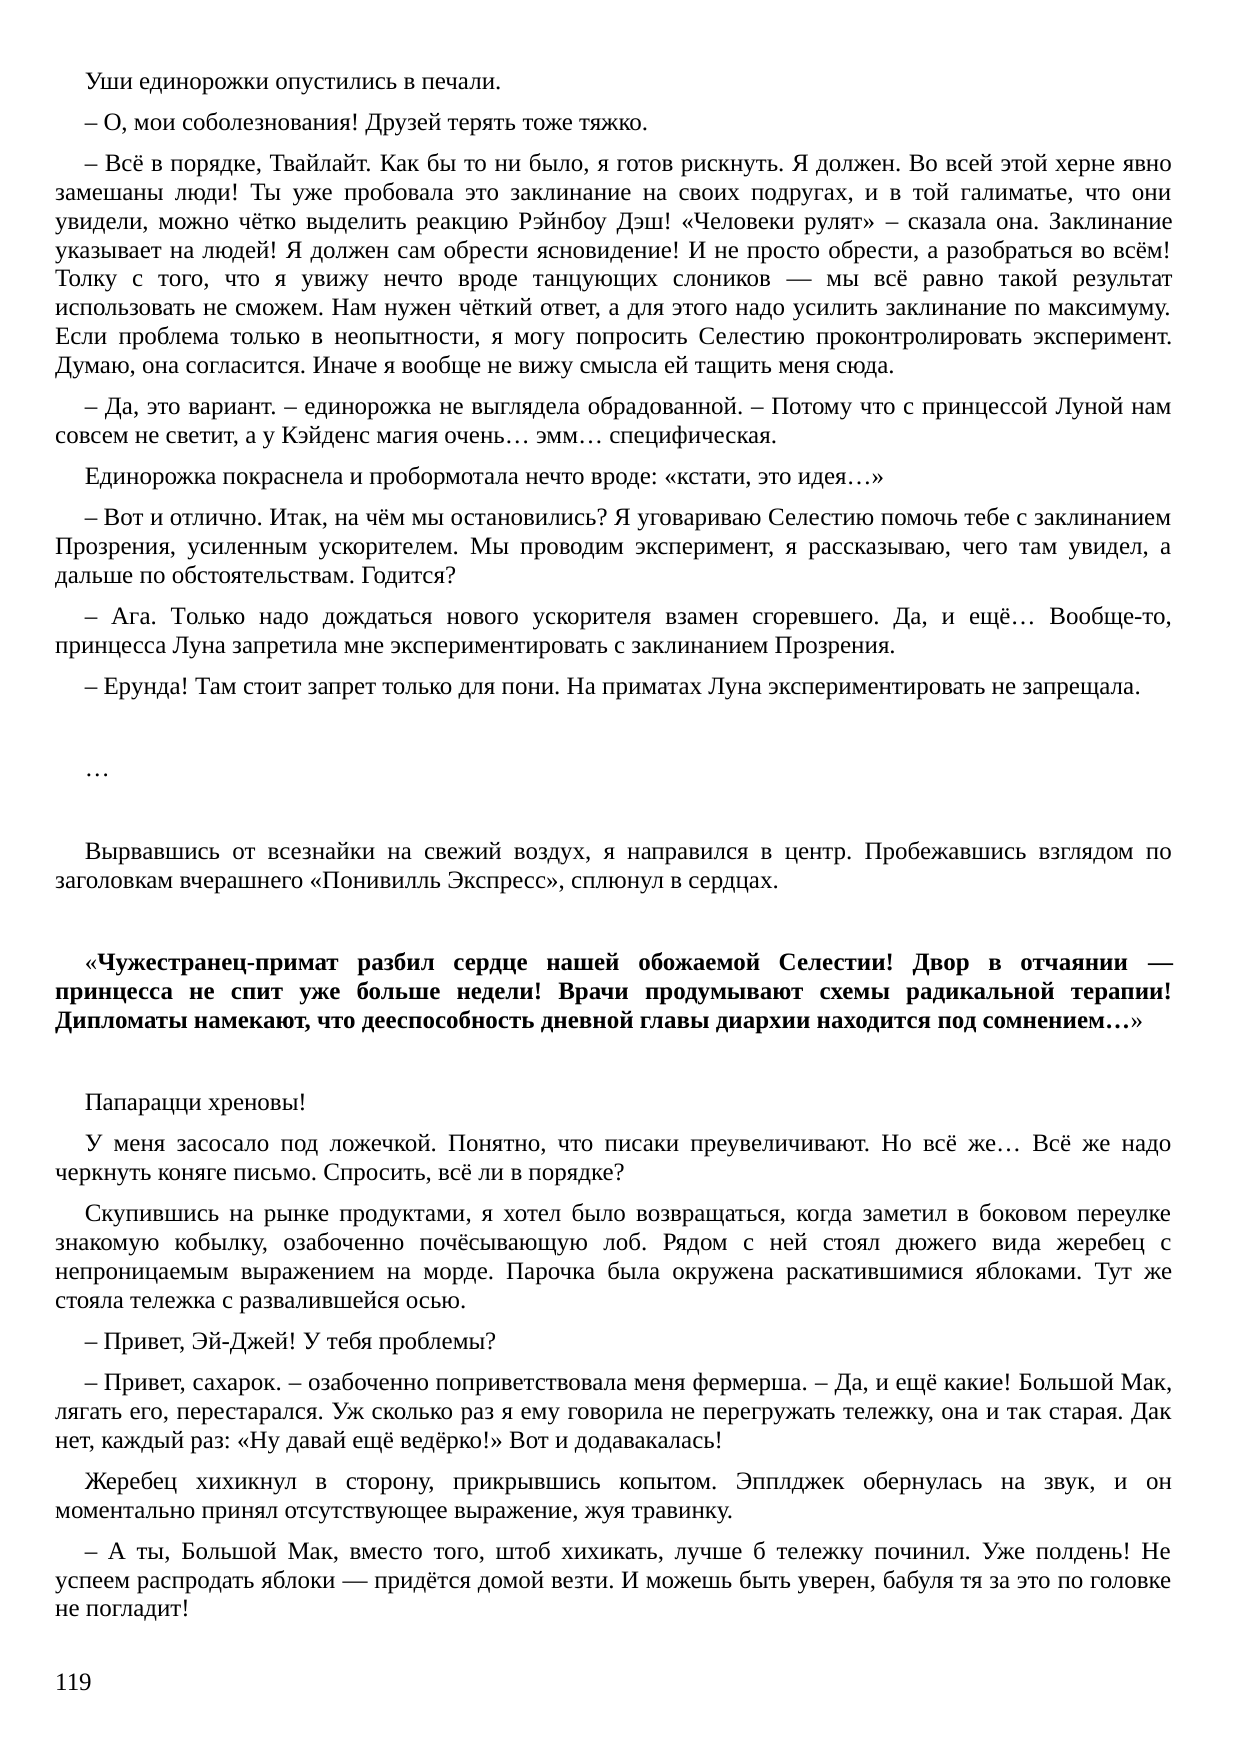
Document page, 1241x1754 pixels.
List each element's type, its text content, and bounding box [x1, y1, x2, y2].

text Папарацци хреновы! [55, 1087, 1173, 1116]
text Жеребец хихикнул в сторону, прикрывшись копытом. Эпплджек обернулась на звук, и он моментально принял отсутствующее выражение, жуя травинку. [55, 1466, 1173, 1523]
text – Привет, сахарок. – озабоченно поприветствовала меня фермерша. – Да, и ещё какие! Большой Мак, лягать его, перестарался. Уж сколько раз я ему говорила не перегружать тележку, она и так старая. Дак нет, каждый раз: «Ну давай ещё ведёрко!» Вот и додавакалась! [55, 1367, 1173, 1453]
text – Ага. Только надо дождаться нового ускорителя взамен сгоревшего. Да, и ещё… Вообще-то, принцесса Луна запретила мне экспериментировать с заклинанием Прозрения. [55, 601, 1173, 658]
text – Ерунда! Там стоит запрет только для пони. На приматах Луна экспериментировать не запрещала. [55, 671, 1173, 700]
text – О, мои соболезнования! Друзей терять тоже тяжко. [55, 107, 1173, 136]
text «Чужестранец-примат разбил сердце нашей обожаемой Селестии! Двор в отчаянии — принцесса не спит уже больше недели! Врачи продумывают схемы радикальной терапии! Дипломаты намекают, что дееспособность дневной главы диархии находится под сомнением…» [55, 947, 1173, 1033]
text – Всё в порядке, Твайлайт. Как бы то ни было, я готов рискнуть. Я должен. Во всей этой херне явно замешаны люди! Ты уже пробовала это заклинание на своих подругах, и в той галиматье, что они увидели, можно чётко выделить реакцию Рэйнбоу Дэш! «Человеки рулят» – сказала она. Заклинание указывает на людей! Я должен сам обрести ясновидение! И не просто обрести, а разобраться во всём! Толку с того, что я увижу нечто вроде танцующих слоников — мы всё равно такой результат использовать не сможем. Нам нужен чёткий ответ, а для этого надо усилить заклинание по максимуму. Если проблема только в неопытности, я могу попросить Селестию проконтролировать эксперимент. Думаю, она согласится. Иначе я вообще не вижу смысла ей тащить меня сюда. [55, 148, 1173, 378]
text – Да, это вариант. – единорожка не выглядела обрадованной. – Потому что с принцессой Луной нам совсем не светит, а у Кэйденс магия очень… эмм… специфическая. [55, 391, 1173, 448]
text Единорожка покраснела и пробормотала нечто вроде: «кстати, это идея…» [55, 461, 1173, 490]
text … [55, 753, 1173, 782]
text – А ты, Большой Мак, вместо того, штоб хихикать, лучше б тележку починил. Уже полдень! Не успеем распродать яблоки — придётся домой везти. И можешь быть уверен, бабуля тя за это по головке не погладит! [55, 1536, 1173, 1622]
text Уши единорожки опустились в печали. [55, 66, 1173, 95]
text У меня засосало под ложечкой. Понятно, что писаки преувеличивают. Но всё же… Всё же надо черкнуть коняге письмо. Спросить, всё ли в порядке? [55, 1128, 1173, 1186]
text Скупившись на рынке продуктами, я хотел было возвращаться, когда заметил в боковом переулке знакомую кобылку, озабоченно почёсывающую лоб. Рядом с ней стоял дюжего вида жеребец с непроницаемым выражением на морде. Парочка была окружена раскатившимися яблоками. Тут же стояла тележка с развалившейся осью. [55, 1198, 1173, 1313]
text – Вот и отлично. Итак, на чём мы остановились? Я уговариваю Селестию помочь тебе с заклинанием Прозрения, усиленным ускорителем. Мы проводим эксперимент, я рассказываю, чего там увидел, а дальше по обстоятельствам. Годится? [55, 502, 1173, 588]
text Вырвавшись от всезнайки на свежий воздух, я направился в центр. Пробежавшись взглядом по заголовкам вчерашнего «Понивилль Экспресс», сплюнул в сердцах. [55, 836, 1173, 893]
text – Привет, Эй-Джей! У тебя проблемы? [55, 1326, 1173, 1355]
